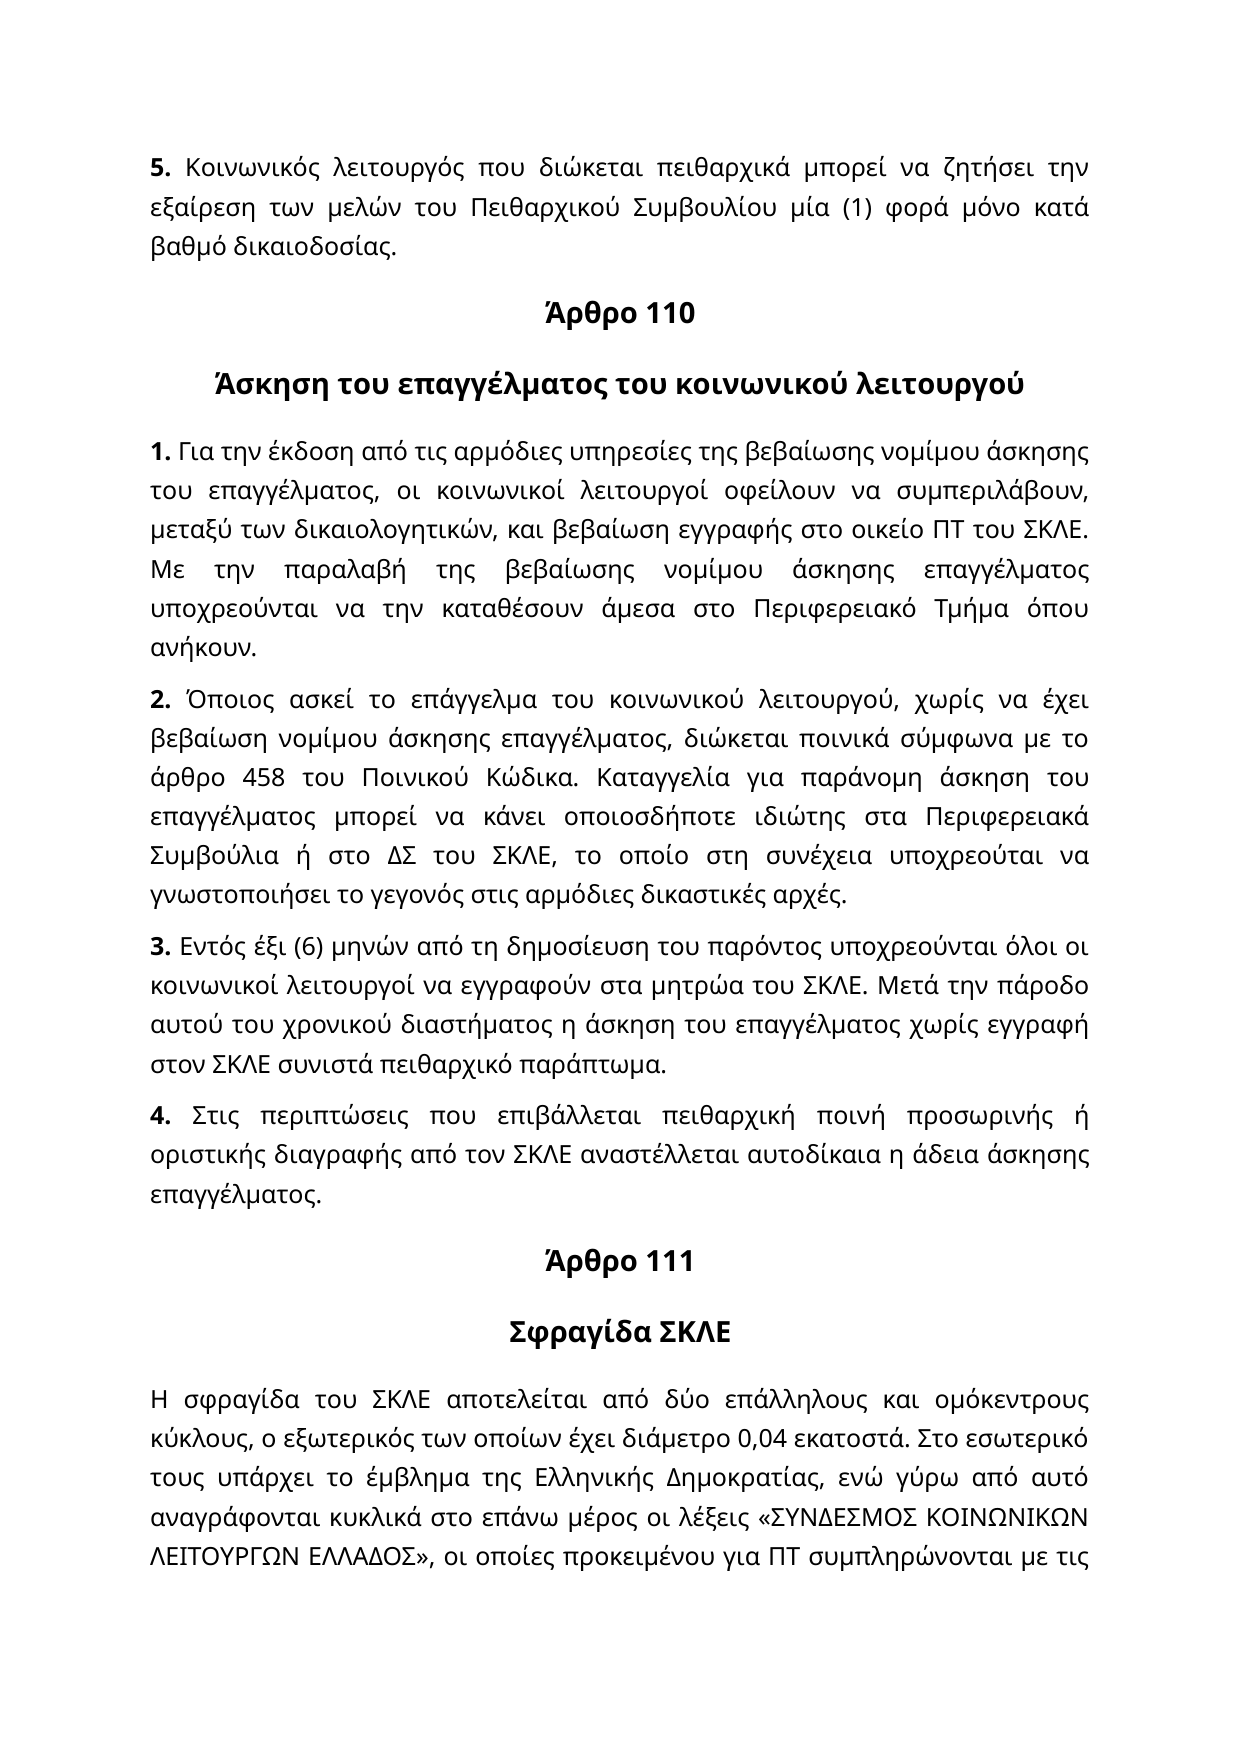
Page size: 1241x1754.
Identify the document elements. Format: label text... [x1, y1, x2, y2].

text Η σφραγίδα του ΣΚΛΕ αποτελείται από δύο επάλληλους και ομόκεντρους κύκλους, ο εξωτερικός των οποίων έχει διάμετρο 0,04 εκατοστά. Στο εσωτερικό τους υπάρχει το έμβλημα της Ελληνικής Δημοκρατίας, ενώ γύρω από αυτό αναγράφονται κυκλικά στο επάνω μέρος οι λέξεις «ΣΥΝΔΕΣΜΟΣ ΚΟΙΝΩΝΙΚΩΝ ΛΕΙΤΟΥΡΓΩΝ ΕΛΛΑΔΟΣ», οι οποίες προκειμένου για ΠΤ συμπληρώνονται με τις [150, 1382, 1090, 1572]
subtitle Άρθρο 111 [150, 1240, 1090, 1280]
subtitle Σφραγίδα ΣΚΛΕ [150, 1311, 1090, 1351]
text 3. Εντός έξι (6) μηνών από τη δημοσίευση του παρόντος υποχρεούνται όλοι οι κοινωνικοί λειτουργοί να εγγραφούν στα μητρώα του ΣΚΛΕ. Μετά την πάροδο αυτού του χρονικού διαστήματος η άσκηση του επαγγέλματος χωρίς εγγραφή στον ΣΚΛΕ συνιστά πειθαρχικό παράπτωμα. [150, 929, 1090, 1080]
text 4. Στις περιπτώσεις που επιβάλλεται πειθαρχική ποινή προσωρινής ή οριστικής διαγραφής από τον ΣΚΛΕ αναστέλλεται αυτοδίκαια η άδεια άσκησης επαγγέλματος. [150, 1098, 1090, 1210]
text 5. Κοινωνικός λειτουργός που διώκεται πειθαρχικά μπορεί να ζητήσει την εξαίρεση των μελών του Πειθαρχικού Συμβουλίου μία (1) φορά μόνο κατά βαθμό δικαιοδοσίας. [150, 150, 1090, 262]
subtitle Άσκηση του επαγγέλματος του κοινωνικού λειτουργού [150, 363, 1090, 403]
text 1. Για την έκδοση από τις αρμόδιες υπηρεσίες της βεβαίωσης νομίμου άσκησης του επαγγέλματος, οι κοινωνικοί λειτουργοί οφείλουν να συμπεριλάβουν, μεταξύ των δικαιολογητικών, και βεβαίωση εγγραφής στο οικείο ΠΤ του ΣΚΛΕ. Με την παραλαβή της βεβαίωσης νομίμου άσκησης επαγγέλματος υποχρεούνται να την καταθέσουν άμεσα στο Περιφερειακό Τμήμα όπου ανήκουν. [150, 434, 1090, 664]
subtitle Άρθρο 110 [150, 292, 1090, 332]
text 2. Όποιος ασκεί το επάγγελμα του κοινωνικού λειτουργού, χωρίς να έχει βεβαίωση νομίμου άσκησης επαγγέλματος, διώκεται ποινικά σύμφωνα με το άρθρο 458 του Ποινικού Κώδικα. Καταγγελία για παράνομη άσκηση του επαγγέλματος μπορεί να κάνει οποιοσδήποτε ιδιώτης στα Περιφερειακά Συμβούλια ή στο ΔΣ του ΣΚΛΕ, το οποίο στη συνέχεια υποχρεούται να γνωστοποιήσει το γεγονός στις αρμόδιες δικαστικές αρχές. [150, 681, 1090, 911]
